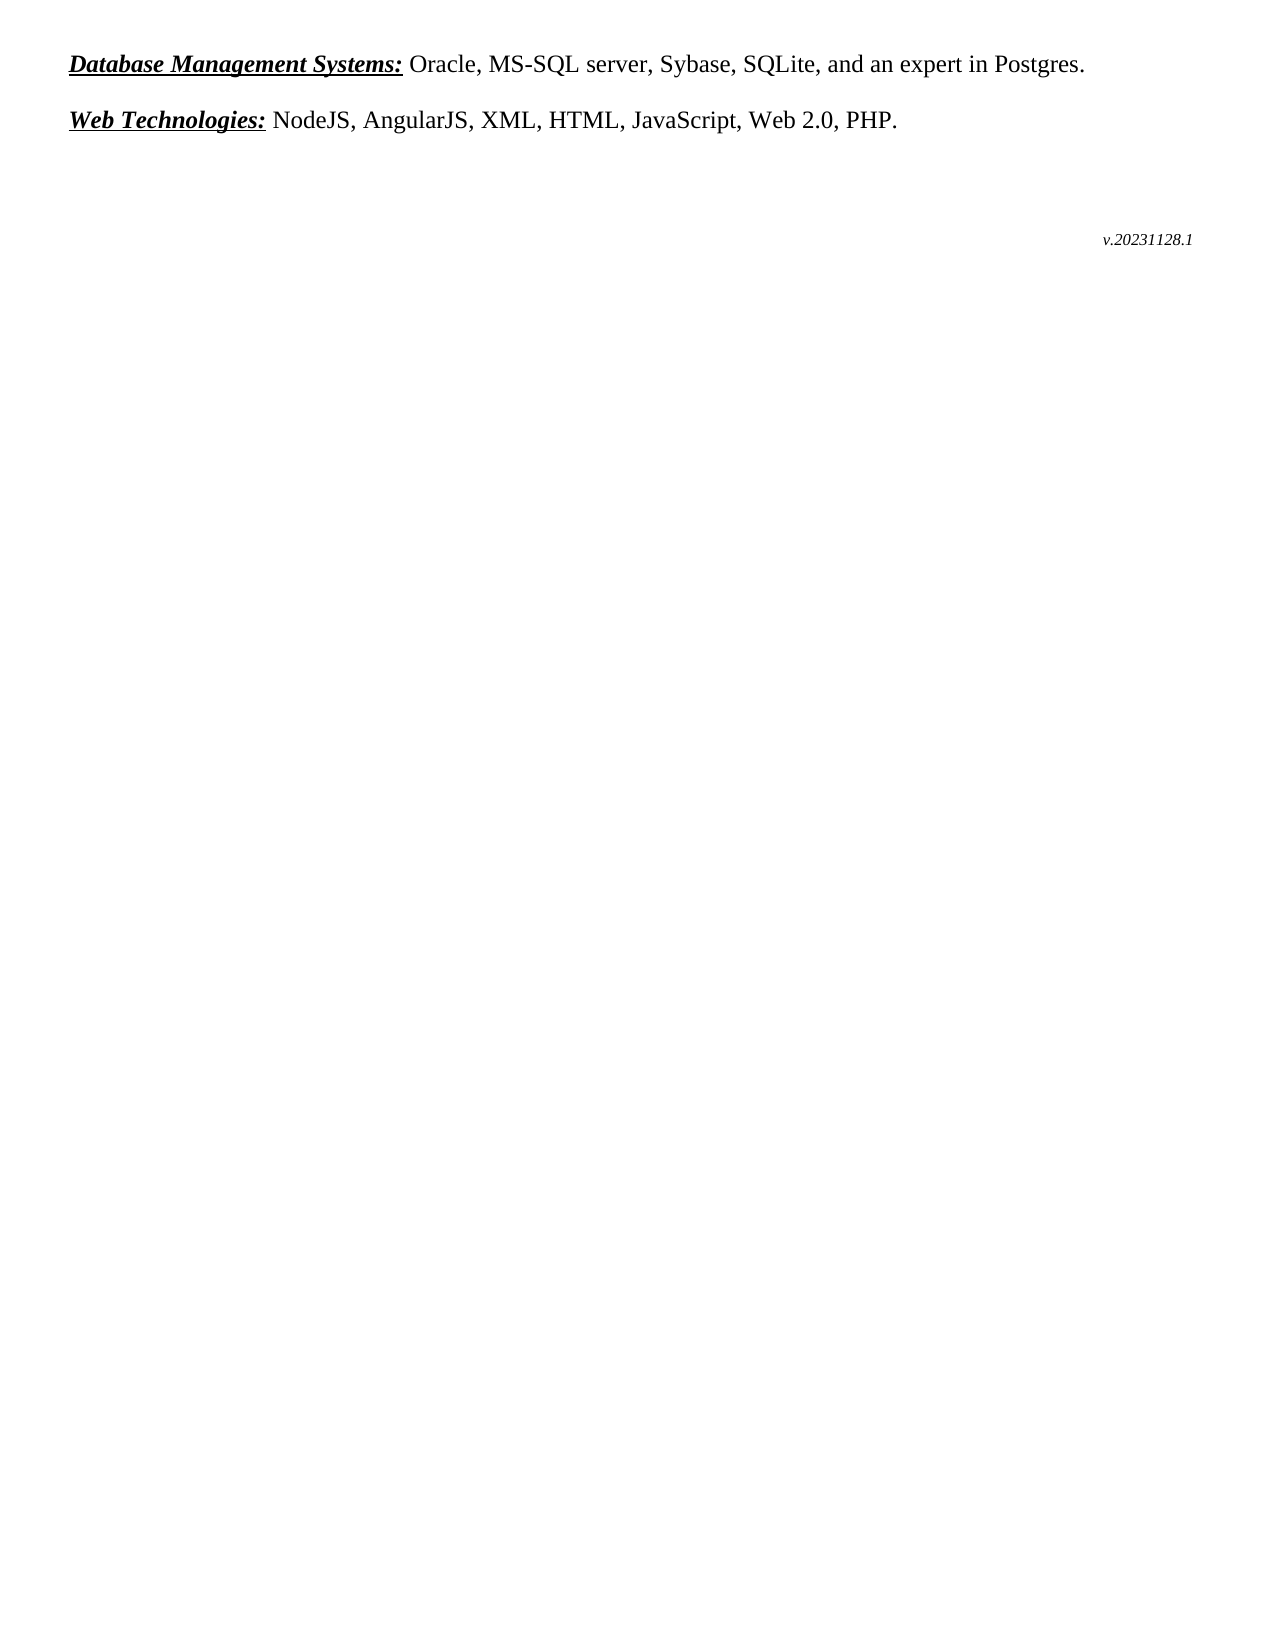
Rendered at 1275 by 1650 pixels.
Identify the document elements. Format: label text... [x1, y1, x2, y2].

text Web Technologies: NodeJS, AngularJS, XML, HTML, JavaScript, Web 2.0, PHP. [68, 106, 1193, 133]
text v.20231128.1 [68, 230, 1193, 249]
text Database Management Systems: Oracle, MS-SQL server, Sybase, SQLite, and an expert in Postgres. [68, 50, 1193, 78]
